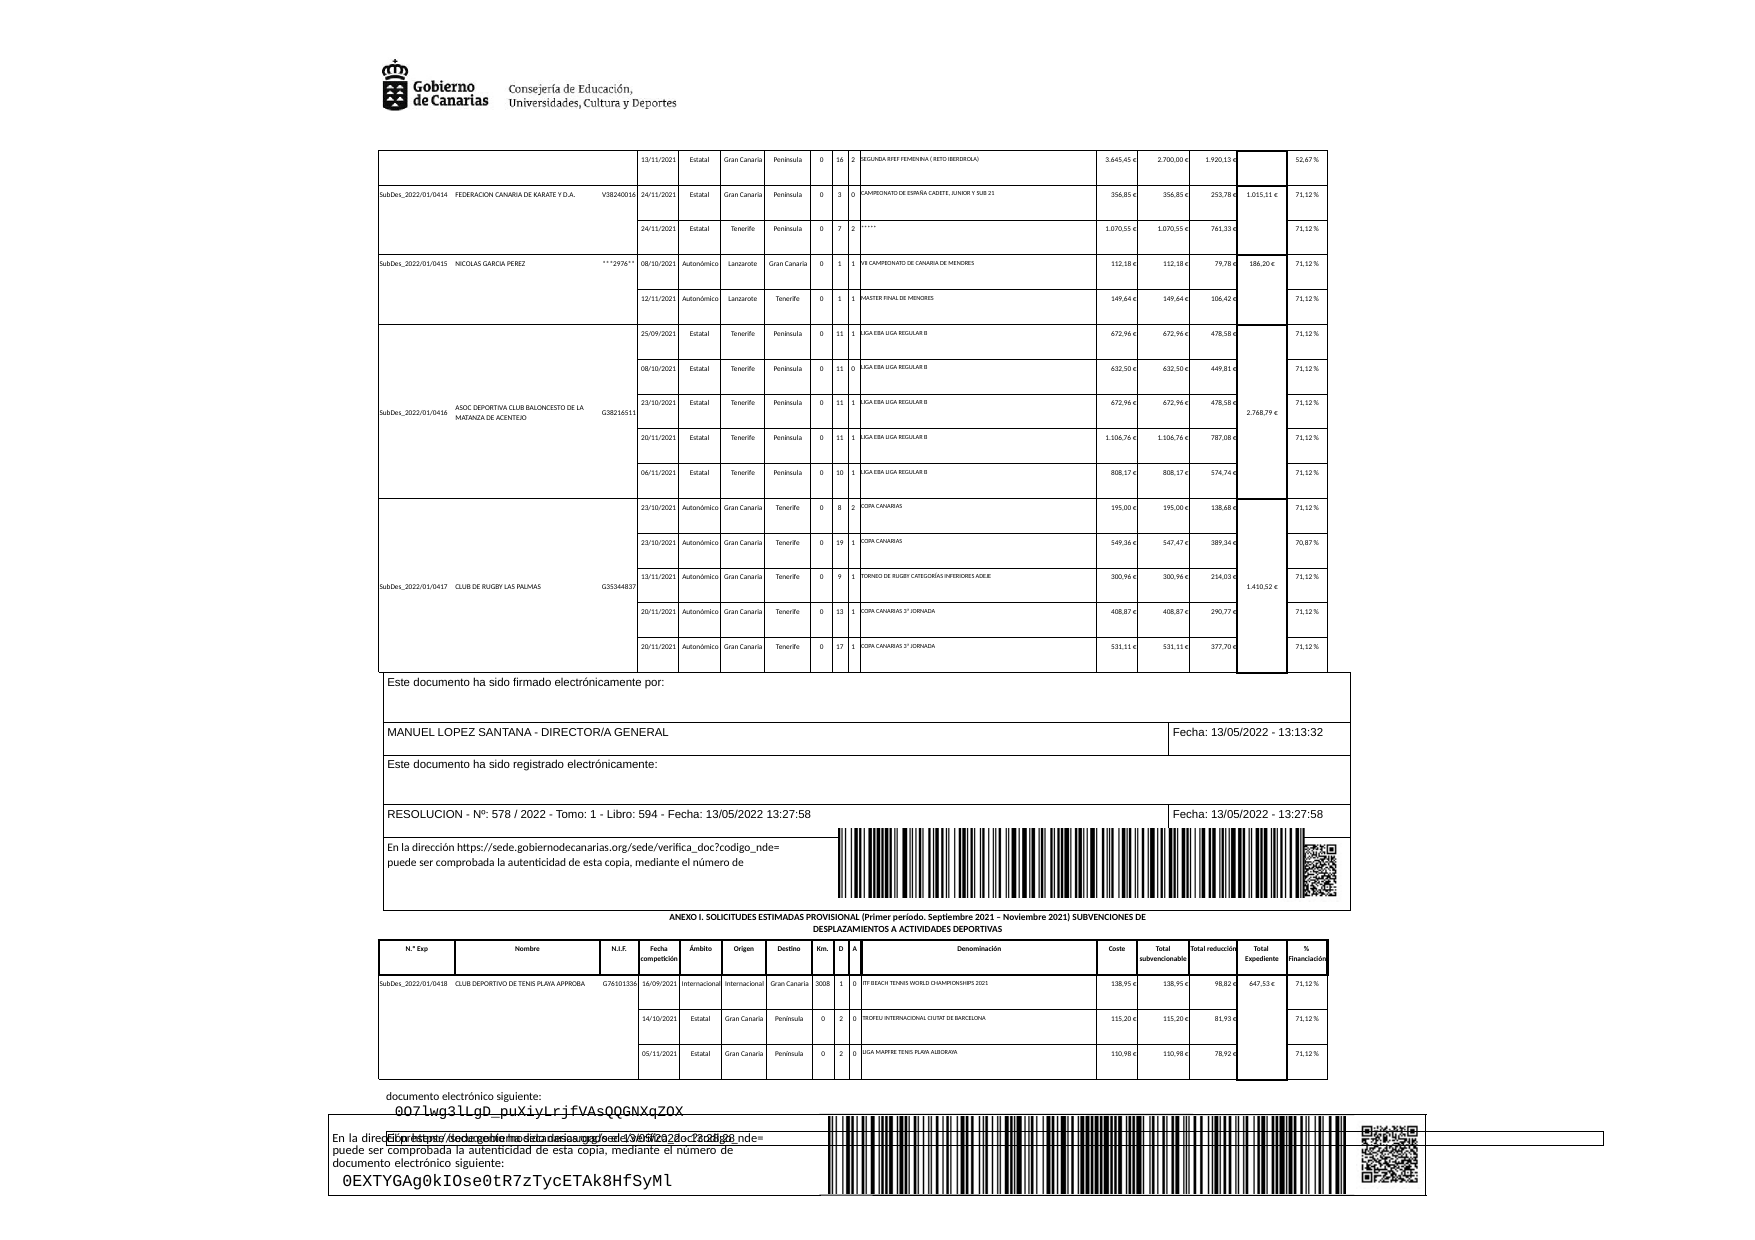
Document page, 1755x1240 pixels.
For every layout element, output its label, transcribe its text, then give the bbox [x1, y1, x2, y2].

table_cell 574,74 € [1190, 464, 1236, 498]
table_cell Estatal [680, 1045, 721, 1078]
table_cell 19 [833, 534, 848, 567]
table_cell 186,20 € [1238, 256, 1286, 324]
table_cell [1328, 394, 1350, 428]
table_cell 1.015,11 € [1238, 187, 1286, 254]
table_header Fecha competición [640, 941, 679, 974]
table_cell 08/10/2021 [638, 255, 678, 289]
table_cell 1 [849, 429, 860, 463]
table_cell 52,67 % [1288, 151, 1327, 185]
table_header A [850, 941, 860, 974]
table_cell [1169, 838, 1350, 910]
table_cell 110,98 € [1097, 1045, 1137, 1078]
table_cell [379, 755, 383, 804]
table_cell 195,00 € [1097, 499, 1137, 533]
table_cell 549,36 € [1097, 534, 1137, 567]
table_cell 149,64 € [1138, 290, 1189, 324]
table_cell 138,95 € [1138, 976, 1189, 1009]
table_cell 16/09/2021 [639, 976, 679, 1009]
table_cell 2 [835, 1010, 849, 1044]
table_cell 11 [833, 360, 848, 393]
table_cell Internacional [722, 976, 766, 1009]
table_cell SEGUNDA RFEF FEMENINA ( RETO IBERDROLA) [861, 151, 1096, 185]
table_cell [1328, 463, 1350, 498]
table_cell 78,92 € [1190, 1045, 1236, 1078]
table_header Km. [813, 941, 833, 974]
table_cell Gran Canaria [722, 1045, 766, 1078]
table_cell 1.070,55 € [1097, 221, 1137, 254]
table_cell 0 [811, 569, 832, 602]
table_cell 71,12 % [1288, 360, 1327, 393]
table_cell 149,64 € [1097, 290, 1137, 324]
table_cell CLUB DE RUGBY LAS PALMAS [455, 499, 599, 672]
table_cell 20/11/2021 [638, 638, 678, 672]
table_cell SubDes_2022/01/0416 [379, 325, 454, 498]
table_cell [379, 722, 383, 755]
table_cell 531,11 € [1138, 638, 1189, 672]
table_cell 71,12 % [1288, 1010, 1327, 1044]
table_cell 1.106,76 € [1097, 429, 1137, 463]
table_cell Península [765, 395, 810, 428]
table_cell Península [765, 151, 810, 185]
text ANEXO I. SOLICITUDES ESTIMADAS PROVISIONAL (Primer período. Septiembre 2021 – Noviembre 2021) SUBVENCIONES DE DESPLAZAMIENTOS A ACTIVIDADES DEPORTIVAS [666, 911, 1149, 935]
table_cell 110,98 € [1138, 1045, 1189, 1078]
table_cell 13/11/2021 [638, 151, 678, 185]
table_cell 2 [849, 499, 860, 533]
table_cell 290,77 € [1190, 603, 1236, 637]
table_cell [1328, 220, 1350, 254]
table_cell 0 [811, 255, 832, 289]
table_cell 0 [811, 464, 832, 498]
table_cell 808,17 € [1138, 464, 1189, 498]
table_cell [379, 804, 383, 837]
table_cell 0 [811, 290, 832, 324]
table_cell [1328, 428, 1350, 463]
table_cell 0 [811, 221, 832, 254]
table_cell 300,96 € [1097, 569, 1137, 602]
table_cell 0 [850, 976, 861, 1009]
table_cell [1169, 673, 1350, 722]
table_cell 0 [849, 186, 860, 219]
table_cell RESOLUCION - Nº: 578 / 2022 - Tomo: 1 - Libro: 594 - Fecha: 13/05/2022 13:27:58 [384, 805, 1168, 837]
table_cell 1 [849, 638, 860, 672]
table_header Total Expediente [1238, 941, 1286, 974]
table_cell [379, 151, 454, 185]
table_cell ASOC DEPORTIVA CLUB BALONCESTO DE LA MATANZA DE ACENTEJO [455, 325, 599, 498]
table_cell 23/10/2021 [638, 499, 678, 533]
table_cell Tenerife [765, 603, 810, 637]
table_header N.I.F. [601, 941, 638, 974]
table_cell SubDes_2022/01/0418 [379, 976, 454, 1078]
table_cell Gran Canaria [767, 976, 812, 1009]
table_cell Gran Canaria [721, 603, 764, 637]
table_header % Financiación [1288, 941, 1326, 974]
table_cell Península [765, 221, 810, 254]
table_cell 478,58 € [1190, 395, 1236, 428]
table_cell COPA CANARIAS [861, 534, 1096, 567]
table_cell Fecha: 13/05/2022 - 13:13:32 [1169, 723, 1350, 755]
table_cell 0 [811, 151, 832, 185]
table_cell 71,12 % [1288, 186, 1327, 219]
table_cell Estatal [680, 1010, 721, 1044]
table_cell 356,85 € [1138, 186, 1189, 219]
table_cell 672,96 € [1138, 395, 1189, 428]
table_cell Península [765, 429, 810, 463]
table_cell 0 [811, 534, 832, 567]
table_cell 672,96 € [1138, 325, 1189, 359]
table_cell 253,78 € [1190, 186, 1236, 219]
table_cell 70,87 % [1288, 534, 1327, 567]
table_cell 0 [811, 360, 832, 393]
table_cell 300,96 € [1138, 569, 1189, 602]
table_cell 1.410,52 € [1238, 500, 1286, 672]
table_cell Tenerife [765, 569, 810, 602]
table_cell 138,68 € [1190, 499, 1236, 533]
table_cell Lanzarote [721, 290, 764, 324]
table_cell 0 [850, 1010, 861, 1044]
table_cell 06/11/2021 [638, 464, 678, 498]
table_cell 787,08 € [1190, 429, 1236, 463]
table_cell 13 [833, 603, 848, 637]
table_cell 1 [849, 464, 860, 498]
table_cell 71,12 % [1288, 290, 1327, 324]
table_cell 408,87 € [1138, 603, 1189, 637]
table_cell 808,17 € [1097, 464, 1137, 498]
table_cell 1 [849, 255, 860, 289]
table_header Coste [1098, 941, 1136, 974]
table_cell 12/11/2021 [638, 290, 678, 324]
table_cell 632,50 € [1138, 360, 1189, 393]
table_cell 9 [833, 569, 848, 602]
table_cell 71,12 % [1288, 1045, 1327, 1078]
table_cell Internacional [680, 976, 721, 1009]
table_cell 71,12 % [1288, 603, 1327, 637]
table_cell 0 [811, 603, 832, 637]
table_cell [379, 837, 383, 910]
table_cell [1328, 974, 1350, 1009]
table_cell 1 [849, 534, 860, 567]
table_cell LIGA EBA LIGA REGULAR B [861, 360, 1096, 393]
table_cell 16 [833, 151, 848, 185]
table_cell SubDes_2022/01/0417 [379, 499, 454, 672]
table_cell Tenerife [721, 395, 764, 428]
table_cell 71,12 % [1288, 638, 1327, 672]
table_cell Estatal [679, 429, 720, 463]
table_cell [1328, 359, 1350, 393]
table_cell 20/11/2021 [638, 603, 678, 637]
table_cell 0 [811, 325, 832, 359]
table_cell 10 [833, 464, 848, 498]
table_cell [455, 151, 599, 185]
table_cell 672,96 € [1097, 395, 1137, 428]
table_cell Estatal [679, 186, 720, 219]
table_cell 2 [835, 1045, 849, 1078]
table_cell [1328, 324, 1350, 359]
table_cell 1 [849, 603, 860, 637]
table_cell 389,34 € [1190, 534, 1236, 567]
table_cell Gran Canaria [721, 534, 764, 567]
table_header Total subvencionable [1138, 941, 1188, 974]
table_cell Península [765, 325, 810, 359]
table_cell Gran Canaria [721, 186, 764, 219]
table_cell Lanzarote [721, 255, 764, 289]
table_cell 115,20 € [1097, 1010, 1137, 1044]
table_cell [1169, 756, 1350, 804]
table_cell [1328, 185, 1350, 219]
table_cell 13/11/2021 [638, 569, 678, 602]
table_cell 0 [811, 638, 832, 672]
table_cell 71,12 % [1288, 499, 1327, 533]
table_cell Península [767, 1045, 812, 1078]
table_cell [379, 673, 383, 722]
table_header [1329, 939, 1350, 974]
table_cell 632,50 € [1097, 360, 1137, 393]
table_cell 112,18 € [1097, 255, 1137, 289]
table_header Total reducción [1190, 941, 1236, 974]
table_cell [1328, 1009, 1350, 1044]
table_cell Gran Canaria [765, 255, 810, 289]
table_cell SubDes_2022/01/0415 [379, 255, 454, 324]
table_cell 24/11/2021 [638, 186, 678, 219]
table_cell 408,87 € [1097, 603, 1137, 637]
table_cell 531,11 € [1097, 638, 1137, 672]
table_cell Tenerife [721, 221, 764, 254]
table_cell 11 [833, 429, 848, 463]
table_cell 1 [849, 395, 860, 428]
table_cell 0 [850, 1045, 861, 1078]
table_cell 547,47 € [1138, 534, 1189, 567]
table_cell COPA CANARIAS [861, 499, 1096, 533]
table_cell G76101336 [600, 976, 638, 1078]
table_cell Tenerife [765, 638, 810, 672]
table_header N.º Exp [380, 941, 454, 974]
table_cell [1328, 533, 1350, 567]
table_cell 05/11/2021 [639, 1045, 679, 1078]
table_cell 24/11/2021 [638, 221, 678, 254]
table_cell [1328, 637, 1350, 672]
table_cell 0 [849, 360, 860, 393]
table_cell FEDERACION CANARIA DE KARATE Y D.A. [455, 186, 599, 254]
table_cell 1.070,55 € [1138, 221, 1189, 254]
table_header Nombre [456, 941, 599, 974]
table_cell [1328, 254, 1350, 289]
table_cell COPA CANARIAS 3ª JORNADA [861, 603, 1096, 637]
table_cell 08/10/2021 [638, 360, 678, 393]
table_cell Estatal [679, 325, 720, 359]
table_cell 0 [811, 429, 832, 463]
table_cell Estatal [679, 360, 720, 393]
table_cell 356,85 € [1097, 186, 1137, 219]
table_cell Tenerife [721, 464, 764, 498]
table_cell Península [765, 464, 810, 498]
table_cell COPA CANARIAS 3ª JORNADA [861, 638, 1096, 672]
table_cell 761,33 € [1190, 221, 1236, 254]
table_cell 2 [849, 221, 860, 254]
table_cell 0 [811, 499, 832, 533]
table_cell ***2976** [599, 255, 637, 324]
table_cell G38216511 [599, 325, 637, 498]
table_cell LIGA EBA LIGA REGULAR B [861, 429, 1096, 463]
table_cell MASTER FINAL DE MENORES [861, 290, 1096, 324]
table_cell [1328, 289, 1350, 324]
table_cell 98,82 € [1190, 976, 1236, 1009]
table_cell ITF BEACH TENNIS WORLD CHAMPIONSHIPS 2021 [862, 976, 1096, 1009]
table_cell Gran Canaria [722, 1010, 766, 1044]
table_cell Gran Canaria [721, 151, 764, 185]
table_cell 377,70 € [1190, 638, 1236, 672]
table_cell Estatal [679, 151, 720, 185]
table_cell Autonómico [679, 569, 720, 602]
table_cell SubDes_2022/01/0414 [379, 186, 454, 254]
table_cell 71,12 % [1288, 221, 1327, 254]
table_cell 2.768,79 € [1238, 326, 1286, 498]
table_cell 0 [811, 186, 832, 219]
table_cell 0 [813, 1045, 834, 1078]
table_cell [1328, 1044, 1350, 1078]
table_cell 20/11/2021 [638, 429, 678, 463]
table_cell Tenerife [765, 499, 810, 533]
table_header Origen [723, 941, 765, 974]
table_cell 23/10/2021 [638, 395, 678, 428]
table_cell LIGA EBA LIGA REGULAR B [861, 464, 1096, 498]
table_cell 17 [833, 638, 848, 672]
table_cell 8 [833, 499, 848, 533]
table_cell Península [767, 1010, 812, 1044]
table_cell Autonómico [679, 603, 720, 637]
table_cell ***** [861, 221, 1096, 254]
table_cell Gran Canaria [721, 499, 764, 533]
table_cell [599, 151, 637, 185]
table_cell 14/10/2021 [639, 1010, 679, 1044]
table_header Ámbito [681, 941, 721, 974]
table_cell 1.106,76 € [1138, 429, 1189, 463]
table_cell 71,12 % [1288, 569, 1327, 602]
table_cell En la dirección https://sede.gobiernodecanarias.org/sede/verifica_doc?codigo_nde= puede ser comprobada la autenticidad de esta copia, mediante el número de [384, 838, 1169, 910]
table_cell TROFEU INTERNACIONAL CIUTAT DE BARCELONA [862, 1010, 1096, 1044]
table_cell LIGA MAPFRE TENIS PLAYA ALBORAYA [862, 1045, 1096, 1078]
table_cell 11 [833, 395, 848, 428]
table_cell Península [765, 360, 810, 393]
table_cell [1238, 152, 1286, 185]
table_cell LIGA EBA LIGA REGULAR B [861, 395, 1096, 428]
table_cell Estatal [679, 395, 720, 428]
table_cell 2.700,00 € [1138, 151, 1189, 185]
table_cell Autonómico [679, 290, 720, 324]
table_cell Autonómico [679, 255, 720, 289]
table_cell 1.920,13 € [1190, 151, 1236, 185]
table_cell Este documento ha sido registrado electrónicamente: [384, 756, 1169, 804]
table_cell [1328, 568, 1350, 602]
table_cell 71,12 % [1288, 429, 1327, 463]
table_cell 71,12 % [1288, 325, 1327, 359]
table_cell Gran Canaria [721, 638, 764, 672]
table_cell 1 [849, 325, 860, 359]
table_cell 106,42 € [1190, 290, 1236, 324]
table_cell Península [765, 186, 810, 219]
table_cell 3.645,45 € [1097, 151, 1137, 185]
table_cell 1 [835, 976, 849, 1009]
table_cell 71,12 % [1288, 395, 1327, 428]
table_cell V38240016 [599, 186, 637, 254]
table_cell MANUEL LOPEZ SANTANA - DIRECTOR/A GENERAL [384, 723, 1168, 755]
table_cell LIGA EBA LIGA REGULAR B [861, 325, 1096, 359]
table_header Denominación [863, 941, 1096, 974]
table_cell 71,12 % [1288, 976, 1327, 1009]
table_cell 115,20 € [1138, 1010, 1189, 1044]
table_cell Autonómico [679, 638, 720, 672]
table_cell Autonómico [679, 499, 720, 533]
table_cell 478,58 € [1190, 325, 1236, 359]
table_cell Tenerife [765, 534, 810, 567]
table_cell Tenerife [721, 429, 764, 463]
table_header D [835, 941, 848, 974]
table_cell 3008 [813, 976, 834, 1009]
table_cell 1 [833, 290, 848, 324]
table_cell G35344837 [599, 499, 637, 672]
table_cell NICOLAS GARCIA PEREZ [455, 255, 599, 324]
table_cell 7 [833, 221, 848, 254]
table_cell 3 [833, 186, 848, 219]
table_cell 79,78 € [1190, 255, 1236, 289]
table_cell 81,93 € [1190, 1010, 1236, 1044]
table_cell [1328, 150, 1350, 185]
table_cell 214,03 € [1190, 569, 1236, 602]
table_cell 23/10/2021 [638, 534, 678, 567]
table_cell 1 [849, 290, 860, 324]
table_cell Tenerife [721, 325, 764, 359]
table_cell 2 [849, 151, 860, 185]
table_cell Estatal [679, 221, 720, 254]
table_cell 1 [833, 255, 848, 289]
table_cell Tenerife [721, 360, 764, 393]
table_cell Gran Canaria [721, 569, 764, 602]
table_cell Fecha: 13/05/2022 - 13:27:58 [1169, 805, 1350, 837]
table_cell 449,81 € [1190, 360, 1236, 393]
table_cell 647,53 € [1238, 976, 1286, 1078]
table_cell 195,00 € [1138, 499, 1189, 533]
table_cell CLUB DEPORTIVO DE TENIS PLAYA APPROBA [455, 976, 600, 1078]
table_cell Estatal [679, 464, 720, 498]
table_cell 11 [833, 325, 848, 359]
table_cell 0 [811, 395, 832, 428]
table_cell 25/09/2021 [638, 325, 678, 359]
table_cell 0 [813, 1010, 834, 1044]
table_cell Autonómico [679, 534, 720, 567]
table_cell 672,96 € [1097, 325, 1137, 359]
table_cell 112,18 € [1138, 255, 1189, 289]
table_cell TORNEO DE RUGBY CATEGORÍAS INFERIORES ADEJE [861, 569, 1096, 602]
table_cell VII CAMPEONATO DE CANARIA DE MENORES [861, 255, 1096, 289]
table_cell 71,12 % [1288, 255, 1327, 289]
table_cell [1328, 602, 1350, 637]
table_cell [1328, 498, 1350, 533]
table_cell 138,95 € [1097, 976, 1137, 1009]
table_cell Este documento ha sido firmado electrónicamente por: [384, 673, 1169, 722]
table_cell CAMPEONATO DE ESPAÑA CADETE, JUNIOR Y SUB 21 [861, 186, 1096, 219]
table_cell Tenerife [765, 290, 810, 324]
table_cell 1 [849, 569, 860, 602]
table_cell 71,12 % [1288, 464, 1327, 498]
table_header Destino [767, 941, 811, 974]
